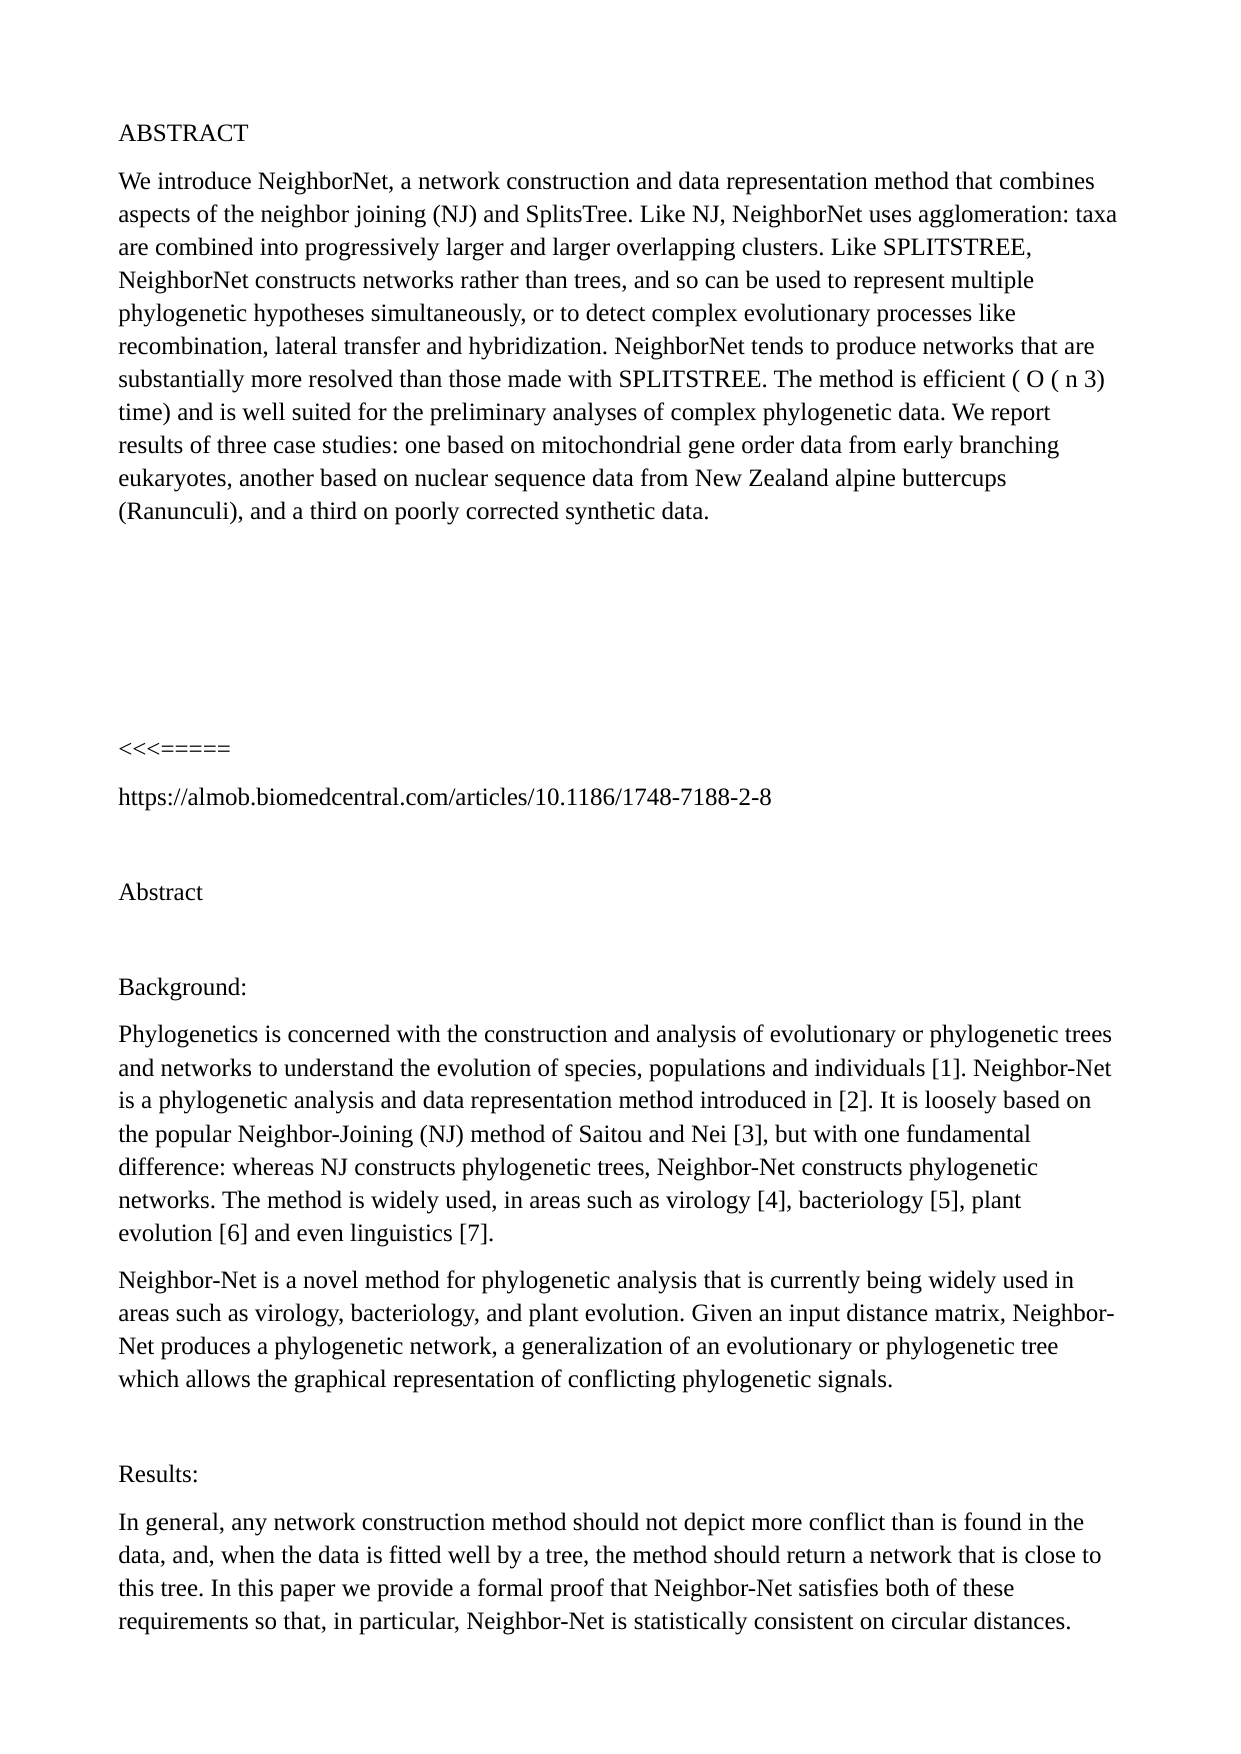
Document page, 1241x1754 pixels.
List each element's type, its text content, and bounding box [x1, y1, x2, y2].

text Neighbor-Net is a novel method for phylogenetic analysis that is currently being widely used in areas such as virology, bacteriology, and plant evolution. Given an input distance matrix, Neighbor-Net produces a phylogenetic network, a generalization of an evolutionary or phylogenetic tree which allows the graphical representation of conflicting phylogenetic signals. [118, 1265, 1122, 1393]
text Results: [118, 1459, 1122, 1488]
text ABSTRACT [118, 118, 1122, 147]
text Phylogenetics is concerned with the construction and analysis of evolutionary or phylogenetic trees and networks to understand the evolution of species, populations and individuals [1]. Neighbor-Net is a phylogenetic analysis and data representation method introduced in [2]. It is loosely based on the popular Neighbor-Joining (NJ) method of Saitou and Nei [3], but with one fundamental difference: whereas NJ constructs phylogenetic trees, Neighbor-Net constructs phylogenetic networks. The method is widely used, in areas such as virology [4], bacteriology [5], plant evolution [6] and even linguistics [7]. [118, 1019, 1122, 1246]
text We introduce NeighborNet, a network construction and data representation method that combines aspects of the neighbor joining (NJ) and SplitsTree. Like NJ, NeighborNet uses agglomeration: taxa are combined into progressively larger and larger overlapping clusters. Like SPLITSTREE, NeighborNet constructs networks rather than trees, and so can be used to represent multiple phylogenetic hypotheses simultaneously, or to detect complex evolutionary processes like recombination, lateral transfer and hybridization. NeighborNet tends to produce networks that are substantially more resolved than those made with SPLITSTREE. The method is efficient ( O ( n 3) time) and is well suited for the preliminary analyses of complex phylogenetic data. We report results of three case studies: one based on mitochondrial gene order data from early branching eukaryotes, another based on nuclear sequence data from New Zealand alpine buttercups (Ranunculi), and a third on poorly corrected synthetic data. [118, 166, 1122, 525]
text In general, any network construction method should not depict more conflict than is found in the data, and, when the data is fitted well by a tree, the method should return a network that is close to this tree. In this paper we provide a formal proof that Neighbor-Net satisfies both of these requirements so that, in particular, Neighbor-Net is statistically consistent on circular distances. [118, 1507, 1122, 1635]
text <<<===== [118, 734, 1122, 763]
text https://almob.biomedcentral.com/articles/10.1186/1748-7188-2-8 [118, 782, 1122, 810]
text Background: [118, 972, 1122, 1001]
text Abstract [118, 877, 1122, 906]
